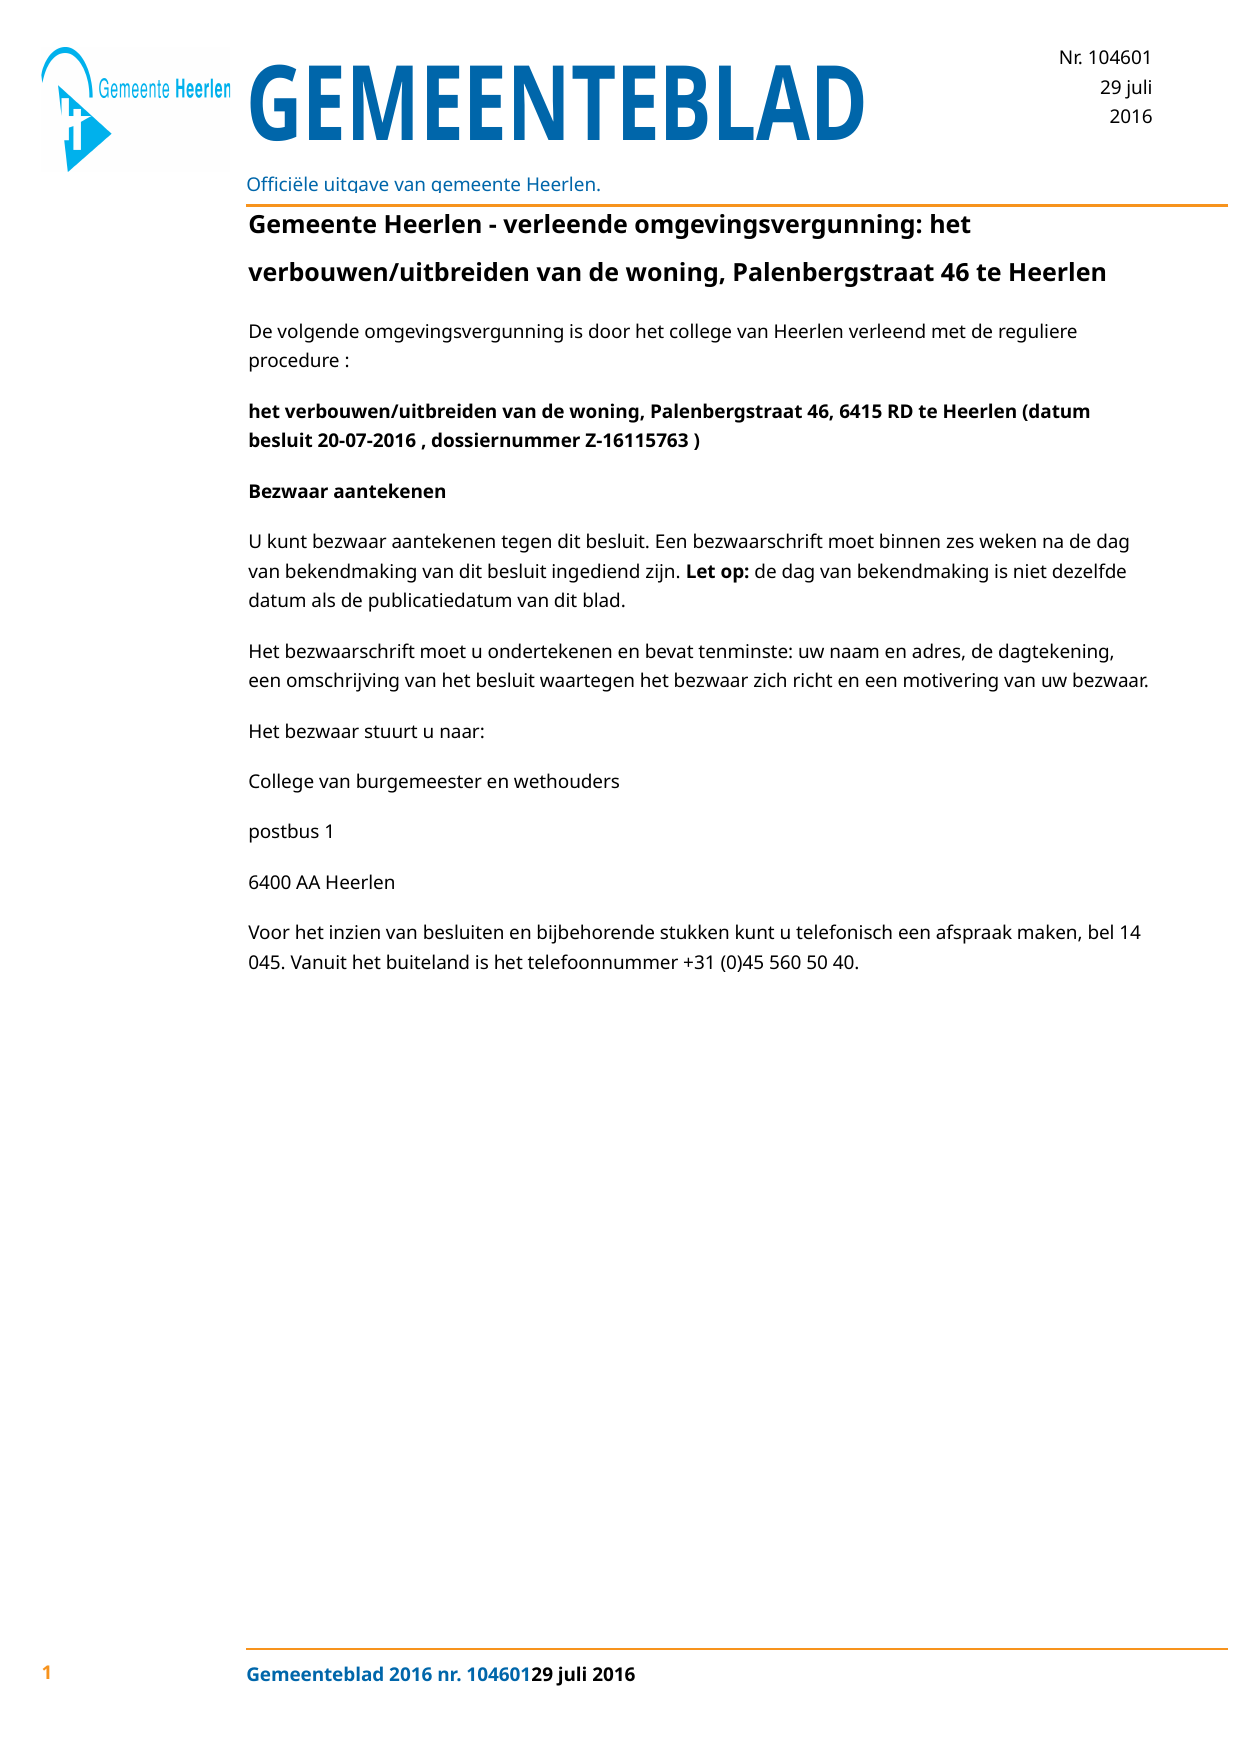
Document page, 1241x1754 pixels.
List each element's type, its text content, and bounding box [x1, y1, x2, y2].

text Bezwaar aantekenen [248, 478, 1152, 504]
text De volgende omgevingsvergunning is door het college van Heerlen verleend met de reguliere procedure : [248, 318, 1152, 373]
picture [41, 47, 231, 172]
text U kunt bezwaar aantekenen tegen dit besluit. Een bezwaarschrift moet binnen zes weken na de dag van bekendmaking van dit besluit ingediend zijn. Let op: de dag van bekendmaking is niet dezelfde datum als de publicatiedatum van dit blad. [248, 528, 1152, 613]
text College van burgemeester en wethouders [248, 768, 1152, 794]
text Het bezwaarschrift moet u ondertekenen en bevat tenminste: uw naam en adres, de dagtekening, een omschrijving van het besluit waartegen het bezwaar zich richt en een motivering van uw bezwaar. [248, 638, 1152, 693]
text 6400 AA Heerlen [248, 869, 1152, 895]
text het verbouwen/uitbreiden van de woning, Palenbergstraat 46, 6415 RD te Heerlen (datum besluit 20-07-2016 , dossiernummer Z-16115763 ) [248, 398, 1152, 453]
text postbus 1 [248, 819, 1152, 844]
picture [41, 47, 58, 70]
text Voor het inzien van besluiten en bijbehorende stukken kunt u telefonisch een afspraak maken, bel 14 045. Vanuit het buiteland is het telefoonnummer +31 (0)45 560 50 40. [248, 919, 1152, 975]
text Gemeente Heerlen - verleende omgevingsvergunning: het verbouwen/uitbreiden van de woning, Palenbergstraat 46 te Heerlen [248, 207, 1152, 288]
text Het bezwaar stuurt u naar: [248, 718, 1152, 744]
